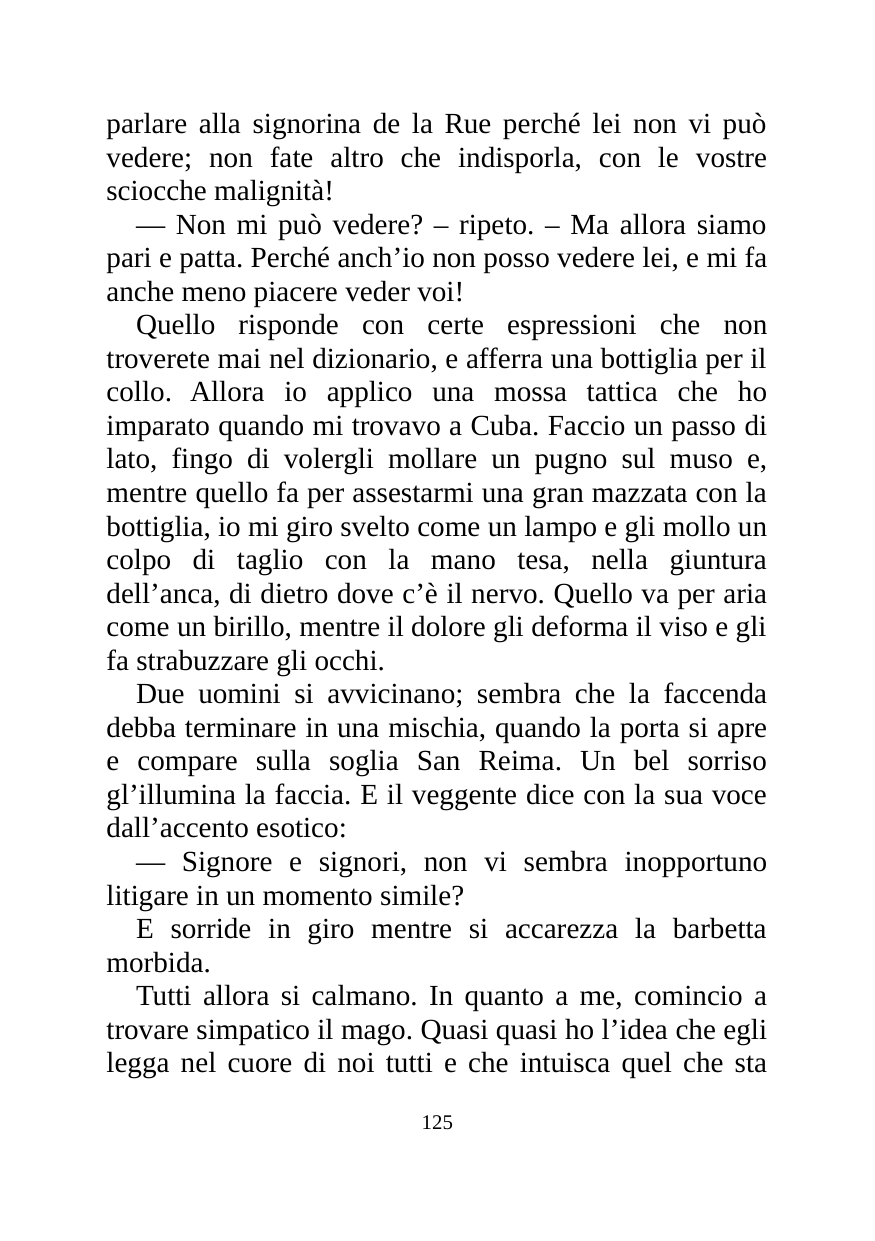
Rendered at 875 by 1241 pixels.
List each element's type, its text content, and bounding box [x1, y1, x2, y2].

text — Non mi può vedere? – ripeto. – Ma allora siamo pari e patta. Perché anch’io non posso vedere lei, e mi fa anche meno piacere veder voi! [106, 207, 768, 307]
text Tutti allora si calmano. In quanto a me, comincio a trovare simpatico il mago. Quasi quasi ho l’idea che egli legga nel cuore di noi tutti e che intuisca quel che sta [106, 978, 768, 1079]
text Due uomini si avvicinano; sembra che la faccenda debba terminare in una mischia, quando la porta si apre e compare sulla soglia San Reima. Un bel sorriso gl’illumina la faccia. E il veggente dice con la sua voce dall’accento esotico: [106, 676, 768, 844]
text — Signore e signori, non vi sembra inopportuno litigare in un momento simile? [106, 844, 768, 911]
text E sorride in giro mentre si accarezza la barbetta morbida. [106, 911, 768, 978]
text parlare alla signorina de la Rue perché lei non vi può vedere; non fate altro che indisporla, con le vostre sciocche malignità! [106, 106, 768, 207]
text Quello risponde con certe espressioni che non troverete mai nel dizionario, e afferra una bottiglia per il collo. Allora io applico una mossa tattica che ho imparato quando mi trovavo a Cuba. Faccio un passo di lato, fingo di volergli mollare un pugno sul muso e, mentre quello fa per assestarmi una gran mazzata con la bottiglia, io mi giro svelto come un lampo e gli mollo un colpo di taglio con la mano tesa, nella giuntura dell’anca, di dietro dove c’è il nervo. Quello va per aria come un birillo, mentre il dolore gli deforma il viso e gli fa strabuzzare gli occhi. [106, 307, 768, 676]
